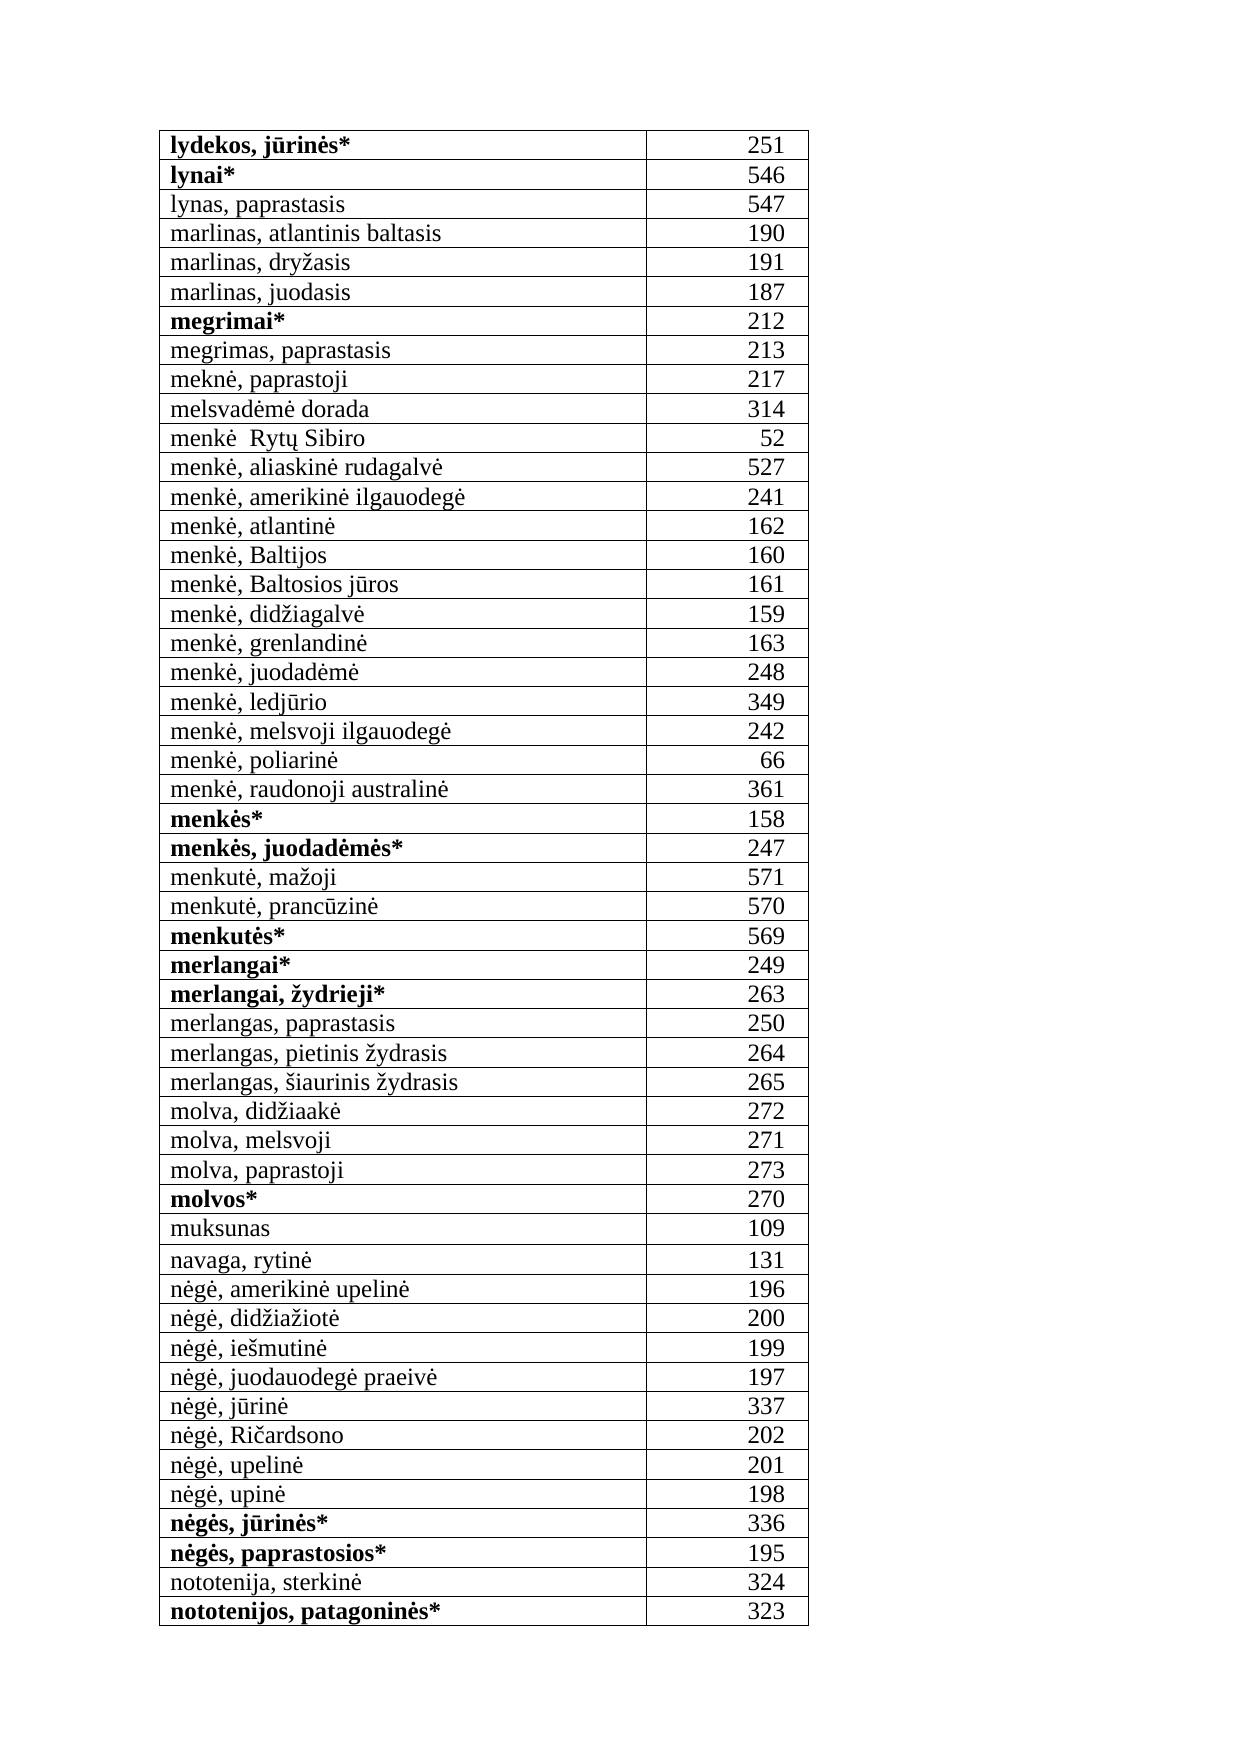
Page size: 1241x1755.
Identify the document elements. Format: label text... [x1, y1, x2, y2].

table_cell 199 [647, 1333, 808, 1361]
table_cell merlangai* [160, 951, 646, 979]
table_cell meknė, paprastoji [160, 365, 646, 393]
table_cell nėgė, juodauodegė praeivė [160, 1363, 646, 1391]
table_cell 249 [647, 951, 808, 979]
table_cell menkė, Baltosios jūros [160, 570, 646, 598]
table_cell nototenijos, patagoninės* [160, 1597, 646, 1625]
table_cell 201 [647, 1450, 808, 1478]
table_cell merlangas, pietinis žydrasis [160, 1038, 646, 1067]
table_cell menkė Rytų Sibiro [160, 424, 646, 452]
table_cell 191 [647, 248, 808, 276]
table_cell lynas, paprastasis [160, 190, 646, 218]
table_cell 263 [647, 980, 808, 1008]
table_cell 264 [647, 1038, 808, 1067]
table_cell nėgė, upinė [160, 1480, 646, 1508]
table_cell menkutė, mažoji [160, 863, 646, 891]
table_cell menkės* [160, 804, 646, 832]
table_cell menkutės* [160, 921, 646, 949]
table_cell menkė, atlantinė [160, 511, 646, 540]
table_cell 161 [647, 570, 808, 598]
table_cell marlinas, juodasis [160, 277, 646, 306]
table_cell nėgė, Ričardsono [160, 1421, 646, 1449]
table_cell 247 [647, 834, 808, 862]
table_cell nėgės, jūrinės* [160, 1509, 646, 1537]
table_cell 571 [647, 863, 808, 891]
table_cell nėgė, iešmutinė [160, 1333, 646, 1361]
table_cell 217 [647, 365, 808, 393]
table_cell 190 [647, 219, 808, 247]
table_cell menkė, didžiagalvė [160, 599, 646, 627]
table_cell menkė, ledjūrio [160, 687, 646, 715]
table_cell 336 [647, 1509, 808, 1537]
table_cell menkė, Baltijos [160, 541, 646, 569]
table_cell 546 [647, 160, 808, 188]
table_cell nėgė, amerikinė upelinė [160, 1275, 646, 1303]
table_cell menkutė, prancūzinė [160, 892, 646, 920]
table_cell menkė, raudonoji australinė [160, 775, 646, 803]
table_cell menkė, juodadėmė [160, 658, 646, 686]
table_cell melsvadėmė dorada [160, 394, 646, 423]
table_cell 160 [647, 541, 808, 569]
table_cell 196 [647, 1275, 808, 1303]
table_cell 200 [647, 1304, 808, 1332]
table_cell 248 [647, 658, 808, 686]
table_cell 337 [647, 1392, 808, 1420]
table_cell 273 [647, 1155, 808, 1184]
table_cell 187 [647, 277, 808, 306]
table_cell merlangas, šiaurinis žydrasis [160, 1068, 646, 1096]
table_cell menkė, melsvoji ilgauodegė [160, 716, 646, 744]
table_cell 198 [647, 1480, 808, 1508]
table_cell 324 [647, 1568, 808, 1596]
table_cell 570 [647, 892, 808, 920]
table_cell 195 [647, 1538, 808, 1566]
table_cell 66 [647, 746, 808, 774]
table_cell 242 [647, 716, 808, 744]
table_cell 349 [647, 687, 808, 715]
table_cell 202 [647, 1421, 808, 1449]
table_cell 569 [647, 921, 808, 949]
table_cell 213 [647, 336, 808, 364]
table_cell muksunas [160, 1214, 646, 1244]
table_cell 271 [647, 1126, 808, 1154]
table_cell 265 [647, 1068, 808, 1096]
table_cell molva, paprastoji [160, 1155, 646, 1184]
table_cell 314 [647, 394, 808, 423]
table_cell molvos* [160, 1185, 646, 1213]
table_cell molva, melsvoji [160, 1126, 646, 1154]
table_cell 527 [647, 453, 808, 481]
table_cell 131 [647, 1245, 808, 1274]
table_cell molva, didžiaakė [160, 1097, 646, 1125]
table_cell menkė, aliaskinė rudagalvė [160, 453, 646, 481]
table_cell marlinas, dryžasis [160, 248, 646, 276]
table_cell merlangas, paprastasis [160, 1009, 646, 1037]
table_cell 159 [647, 599, 808, 627]
table_cell 197 [647, 1363, 808, 1391]
table_cell nėgė, jūrinė [160, 1392, 646, 1420]
table_cell menkė, amerikinė ilgauodegė [160, 482, 646, 510]
table_cell 547 [647, 190, 808, 218]
table_cell menkė, poliarinė [160, 746, 646, 774]
table_cell 162 [647, 511, 808, 540]
table_cell 272 [647, 1097, 808, 1125]
table_cell nėgė, upelinė [160, 1450, 646, 1478]
table_cell 323 [647, 1597, 808, 1625]
table_cell 212 [647, 307, 808, 335]
table_cell nėgė, didžiažiotė [160, 1304, 646, 1332]
table_cell 109 [647, 1214, 808, 1244]
table_cell marlinas, atlantinis baltasis [160, 219, 646, 247]
table_cell lydekos, jūrinės* [160, 131, 646, 159]
table_cell 241 [647, 482, 808, 510]
table_cell 163 [647, 629, 808, 657]
table_cell 250 [647, 1009, 808, 1037]
table_cell menkė, grenlandinė [160, 629, 646, 657]
table_cell navaga, rytinė [160, 1245, 646, 1274]
table_cell 251 [647, 131, 808, 159]
table_cell megrimai* [160, 307, 646, 335]
table_cell merlangai, žydrieji* [160, 980, 646, 1008]
table_cell nototenija, sterkinė [160, 1568, 646, 1596]
table_cell lynai* [160, 160, 646, 188]
table_cell 270 [647, 1185, 808, 1213]
table_cell menkės, juodadėmės* [160, 834, 646, 862]
table_cell 158 [647, 804, 808, 832]
table_cell 52 [647, 424, 808, 452]
table_cell megrimas, paprastasis [160, 336, 646, 364]
table_cell nėgės, paprastosios* [160, 1538, 646, 1566]
table_cell 361 [647, 775, 808, 803]
